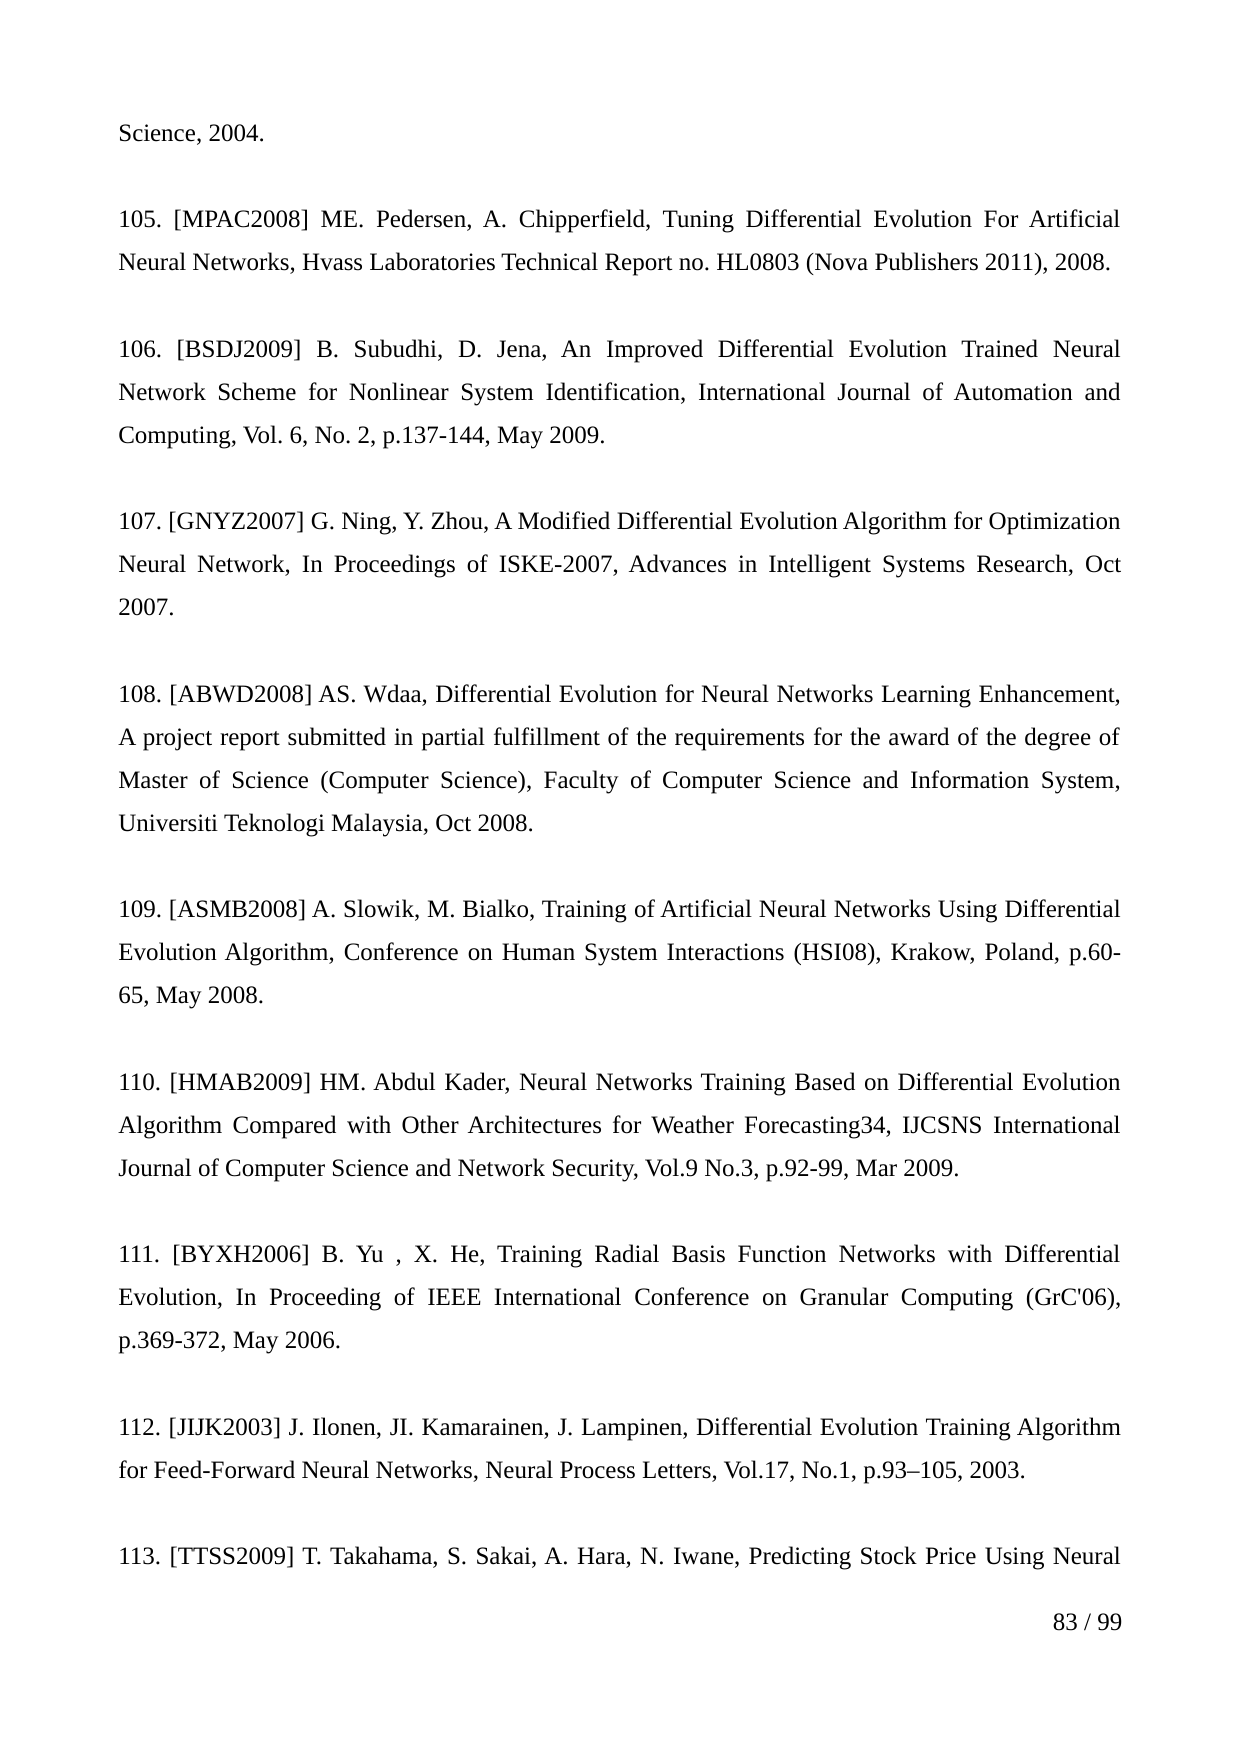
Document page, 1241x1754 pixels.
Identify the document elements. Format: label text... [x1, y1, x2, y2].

text 106. [BSDJ2009] B. Subudhi, D. Jena, An Improved Differential Evolution Trained Neural Network Scheme for Nonlinear System Identification, International Journal of Automation and Computing, Vol. 6, No. 2, p.137-144, May 2009. [118, 334, 1122, 449]
text 108. [ABWD2008] AS. Wdaa, Differential Evolution for Neural Networks Learning Enhancement, A project report submitted in partial fulfillment of the requirements for the award of the degree of Master of Science (Computer Science), Faculty of Computer Science and Information System, Universiti Teknologi Malaysia, Oct 2008. [118, 679, 1122, 837]
text 105. [MPAC2008] ME. Pedersen, A. Chipperfield, Tuning Differential Evolution For Artificial Neural Networks, Hvass Laboratories Technical Report no. HL0803 (Nova Publishers 2011), 2008. [118, 204, 1122, 276]
text 110. [HMAB2009] HM. Abdul Kader, Neural Networks Training Based on Differential Evolution Algorithm Compared with Other Architectures for Weather Forecasting34, IJCSNS International Journal of Computer Science and Network Security, Vol.9 No.3, p.92-99, Mar 2009. [118, 1067, 1122, 1182]
text 107. [GNYZ2007] G. Ning, Y. Zhou, A Modified Differential Evolution Algorithm for Optimization Neural Network, In Proceedings of ISKE-2007, Advances in Intelligent Systems Research, Oct 2007. [118, 506, 1122, 621]
text 109. [ASMB2008] A. Slowik, M. Bialko, Training of Artificial Neural Networks Using Differential Evolution Algorithm, Conference on Human System Interactions (HSI08), Krakow, Poland, p.60-65, May 2008. [118, 894, 1122, 1009]
text 113. [TTSS2009] T. Takahama, S. Sakai, A. Hara, N. Iwane, Predicting Stock Price Using Neural [118, 1541, 1122, 1570]
text 112. [JIJK2003] J. Ilonen, JI. Kamarainen, J. Lampinen, Differential Evolution Training Algorithm for Feed-Forward Neural Networks, Neural Process Letters, Vol.17, No.1, p.93–105, 2003. [118, 1412, 1122, 1484]
text 111. [BYXH2006] B. Yu , X. He, Training Radial Basis Function Networks with Differential Evolution, In Proceeding of IEEE International Conference on Granular Computing (GrC'06), p.369-372, May 2006. [118, 1239, 1122, 1354]
text Science, 2004. [118, 118, 1122, 147]
